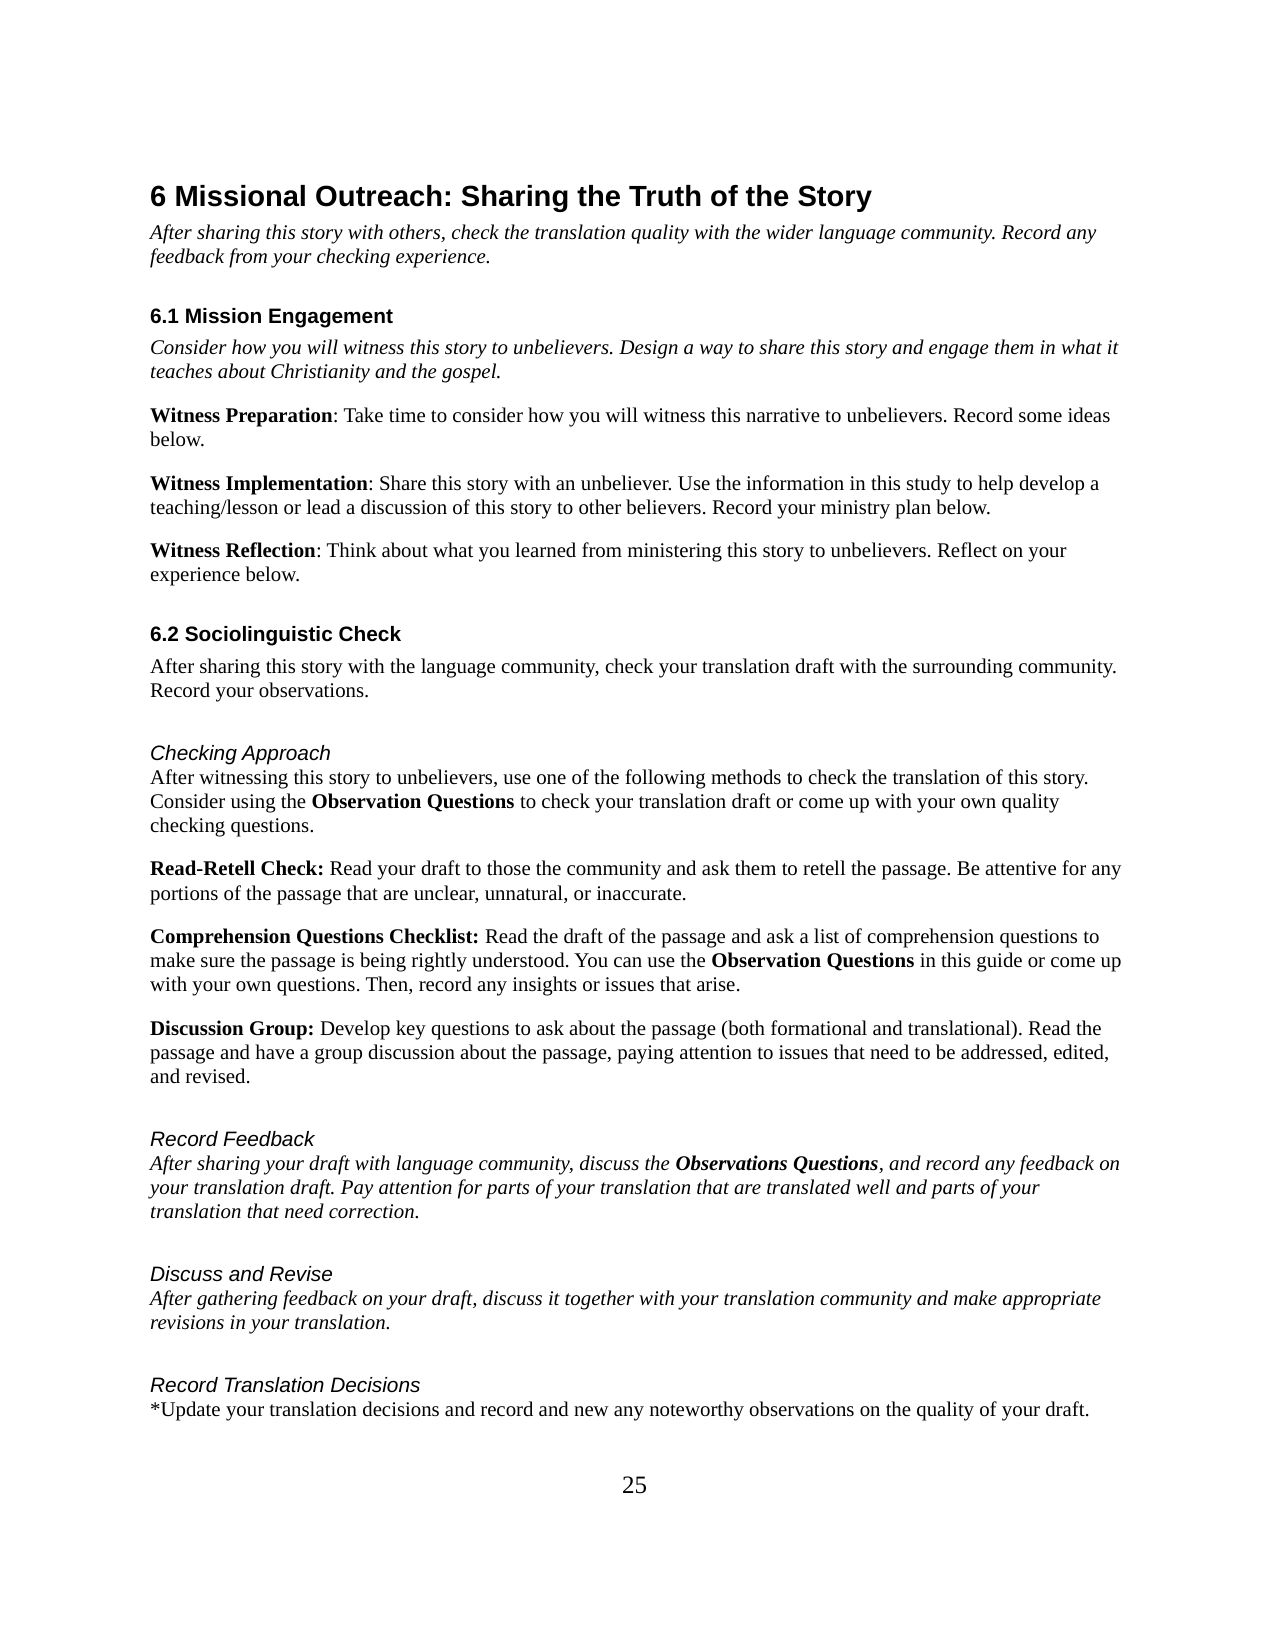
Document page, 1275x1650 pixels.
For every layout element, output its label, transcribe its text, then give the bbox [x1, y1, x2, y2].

subtitle Discuss and Revise [150, 1262, 1125, 1286]
text Witness Preparation: Take time to consider how you will witness this narrative to unbelievers. Record some ideas below. [150, 403, 1125, 451]
text After gathering feedback on your draft, discuss it together with your translation community and make appropriate revisions in your translation. [150, 1286, 1125, 1334]
text After sharing this story with the language community, check your translation draft with the surrounding community. Record your observations. [150, 654, 1125, 702]
text After sharing your draft with language community, discuss the Observations Questions, and record any feedback on your translation draft. Pay attention for parts of your translation that are translated well and parts of your translation that need correction. [150, 1151, 1125, 1223]
text Discussion Group: Develop key questions to ask about the passage (both formational and translational). Read the passage and have a group discussion about the passage, paying attention to issues that need to be addressed, edited, and revised. [150, 1016, 1125, 1088]
text After witnessing this story to unbelievers, use one of the following methods to check the translation of this story. Consider using the Observation Questions to check your translation draft or come up with your own quality checking questions. [150, 765, 1125, 837]
text *Update your translation decisions and record and new any noteworthy observations on the quality of your draft. [150, 1397, 1125, 1421]
subtitle 6 Missional Outreach: Sharing the Truth of the Story [150, 179, 1125, 212]
text After sharing this story with others, check the translation quality with the wider language community. Record any feedback from your checking experience. [150, 220, 1125, 268]
subtitle Checking Approach [150, 741, 1125, 765]
subtitle Record Translation Decisions [150, 1373, 1125, 1397]
text Witness Implementation: Share this story with an unbeliever. Use the information in this study to help develop a teaching/lesson or lead a discussion of this story to other believers. Record your ministry plan below. [150, 471, 1125, 519]
text Witness Reflection: Think about what you learned from ministering this story to unbelievers. Reflect on your experience below. [150, 538, 1125, 586]
text Comprehension Questions Checklist: Read the draft of the passage and ask a list of comprehension questions to make sure the passage is being rightly understood. You can use the Observation Questions in this guide or come up with your own questions. Then, record any insights or issues that arise. [150, 924, 1125, 996]
subtitle Record Feedback [150, 1127, 1125, 1151]
text Consider how you will witness this story to unbelievers. Design a way to share this story and engage them in what it teaches about Christianity and the gospel. [150, 335, 1125, 383]
subtitle 6.2 Sociolinguistic Check [150, 622, 1125, 646]
subtitle 6.1 Mission Engagement [150, 304, 1125, 328]
text Read-Retell Check: Read your draft to those the community and ask them to retell the passage. Be attentive for any portions of the passage that are unclear, unnatural, or inaccurate. [150, 856, 1125, 904]
